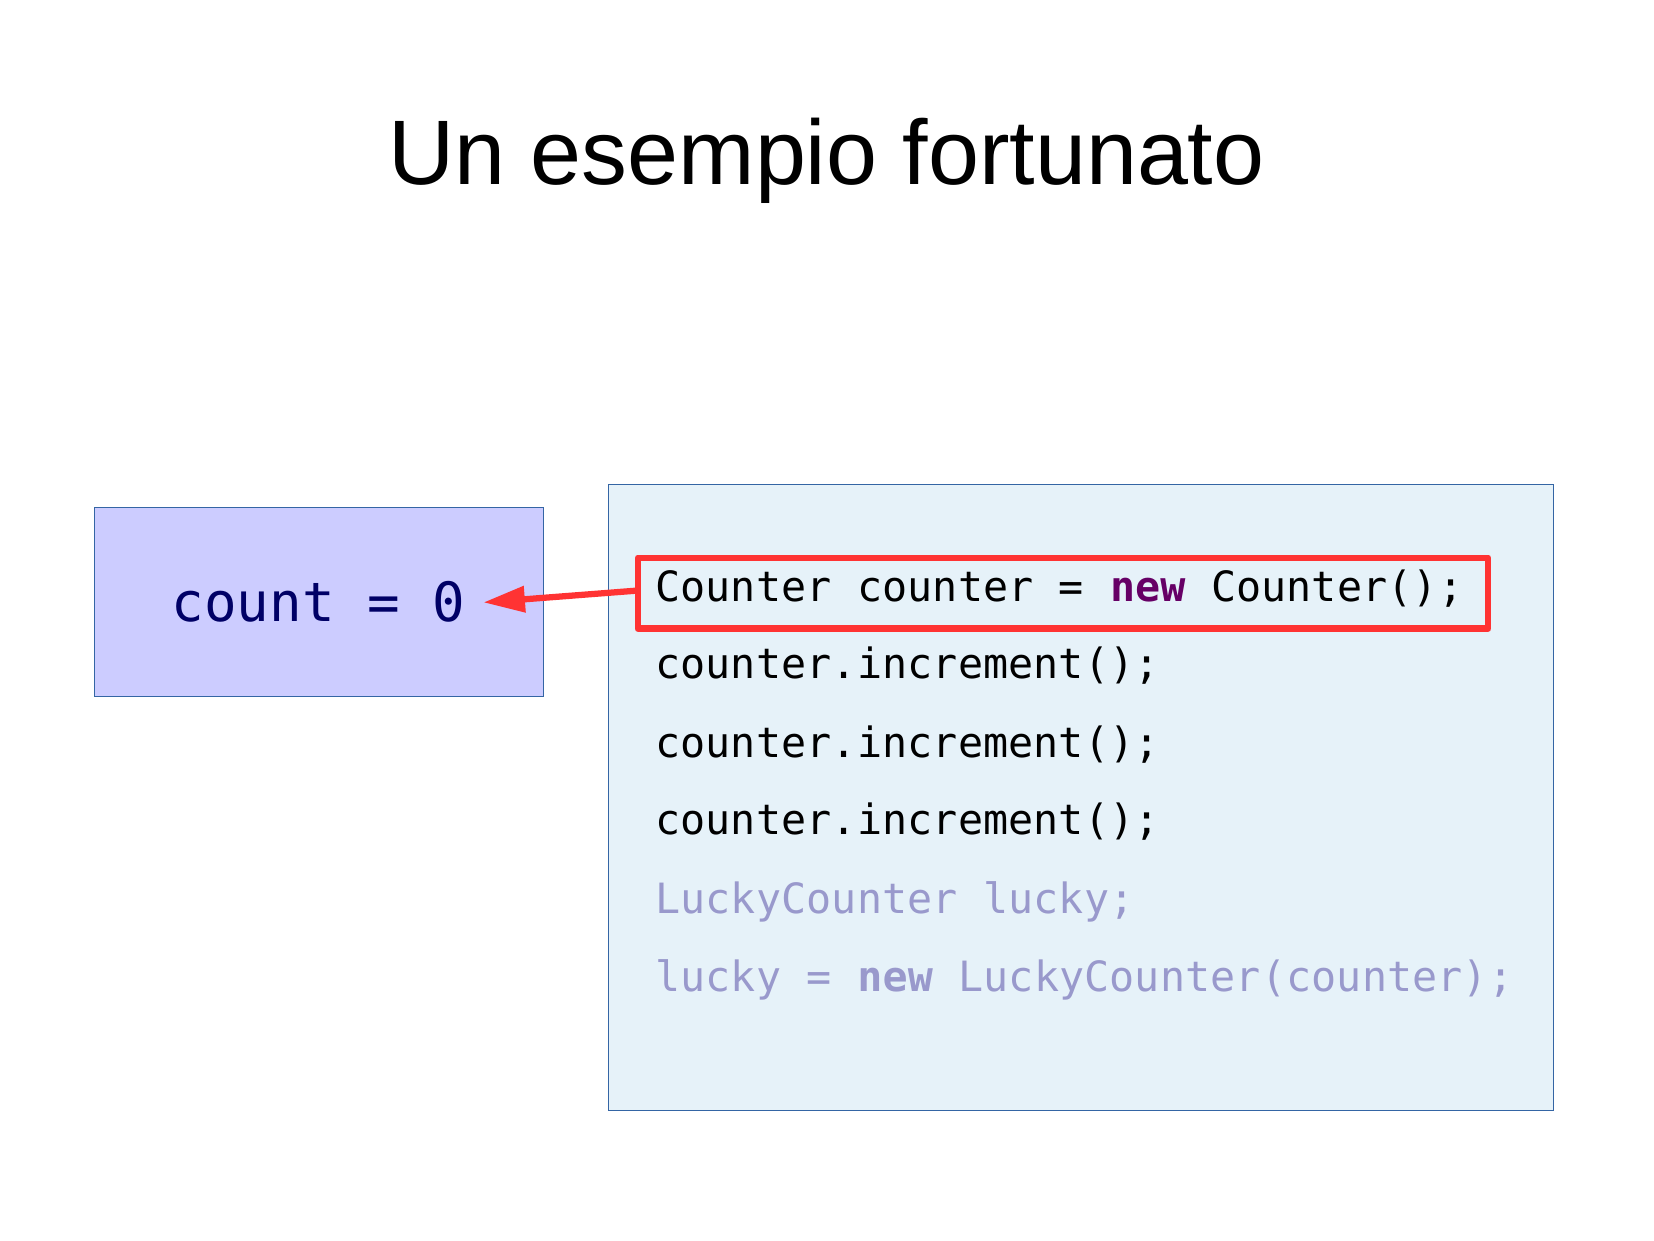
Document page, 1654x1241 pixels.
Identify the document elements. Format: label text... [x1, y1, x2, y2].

list Counter counter = new Counter(); counter.increment(); counter.increment(); counter.increment(); LuckyCounter lucky; lucky = new LuckyCounter(counter); [641, 561, 1485, 625]
title Un esempio fortunato [82, 49, 1571, 257]
list Counter counter = new Counter(); counter.increment(); counter.increment(); counter.increment(); LuckyCounter lucky; lucky = new LuckyCounter(counter); [608, 484, 1554, 1111]
text_box count = 0 [94, 507, 544, 697]
